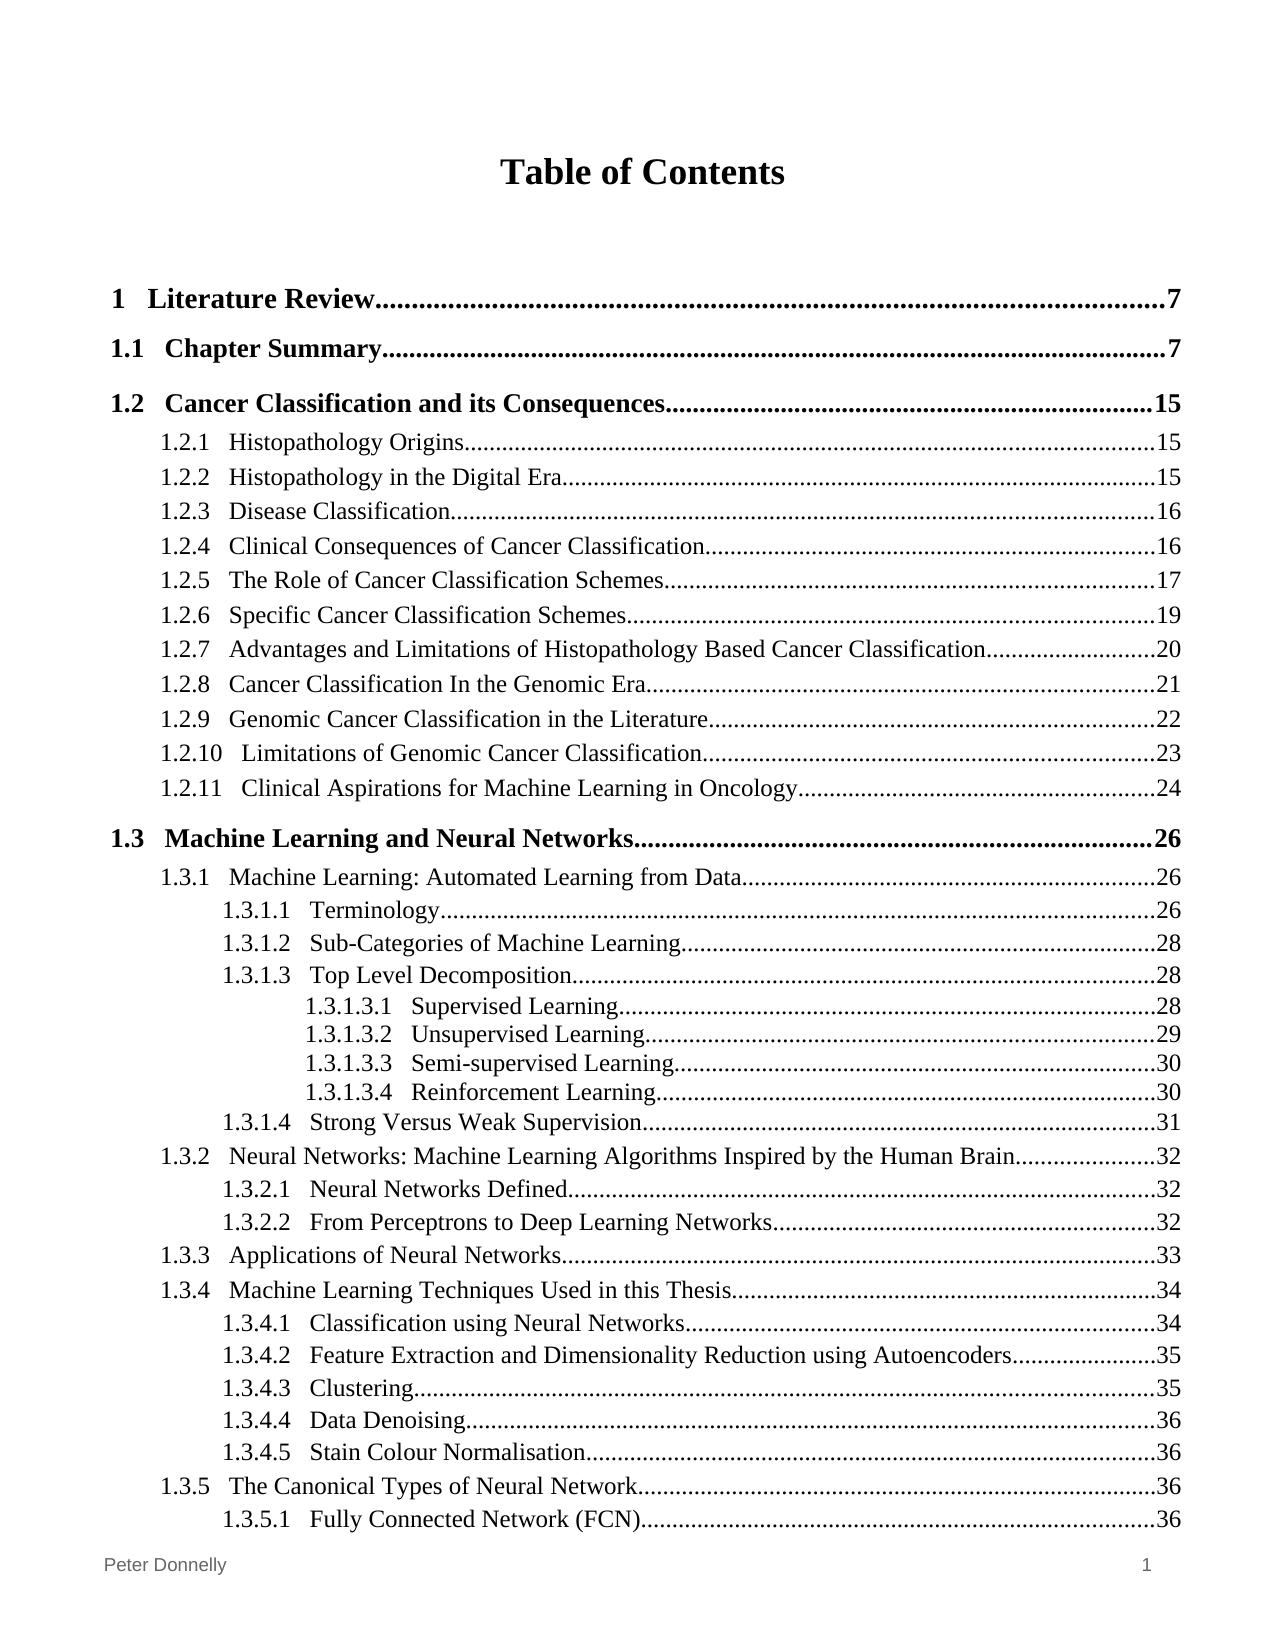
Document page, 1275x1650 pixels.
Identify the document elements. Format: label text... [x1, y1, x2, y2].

subtitle Table of Contents [103, 149, 1181, 192]
text 1.3.1.3 Top Level Decomposition 28 [216, 960, 1181, 989]
text 1.3.2.1 Neural Networks Defined 32 [216, 1174, 1181, 1203]
text 1 Literature Review 7 [103, 281, 1181, 314]
text 1.3.1 Machine Learning: Automated Learning from Data 26 [154, 862, 1181, 891]
text 1.3 Machine Learning and Neural Networks 26 [103, 822, 1181, 853]
text 1.2.8 Cancer Classification In the Genomic Era 21 [154, 669, 1181, 698]
text 1.2.6 Specific Cancer Classification Schemes 19 [154, 600, 1181, 629]
text 1.2.9 Genomic Cancer Classification in the Literature 22 [154, 704, 1181, 732]
text 1.3.5 The Canonical Types of Neural Network 36 [154, 1471, 1181, 1499]
text 1.3.1.3.2 Unsupervised Learning 29 [298, 1019, 1181, 1048]
text 1.2 Cancer Classification and its Consequences 15 [103, 387, 1181, 418]
text 1.2.4 Clinical Consequences of Cancer Classification 16 [154, 531, 1181, 559]
text 1.2.2 Histopathology in the Digital Era 15 [154, 462, 1181, 490]
text 1.3.1.1 Terminology 26 [216, 896, 1181, 924]
text 1.3.5.1 Fully Connected Network (FCN) 36 [216, 1504, 1181, 1533]
text 1.3.4.2 Feature Extraction and Dimensionality Reduction using Autoencoders 35 [216, 1340, 1181, 1369]
text 1.3.4.4 Data Denoising 36 [216, 1405, 1181, 1434]
text 1.2.11 Clinical Aspirations for Machine Learning in Oncology 24 [154, 773, 1181, 802]
text 1.3.1.3.4 Reinforcement Learning 30 [298, 1077, 1181, 1106]
text 1.2.7 Advantages and Limitations of Histopathology Based Cancer Classification 20 [154, 634, 1181, 663]
text 1.2.5 The Role of Cancer Classification Schemes 17 [154, 565, 1181, 594]
text 1.2.3 Disease Classification 16 [154, 496, 1181, 525]
text 1.3.4.3 Clustering 35 [216, 1373, 1181, 1401]
text 1.3.4 Machine Learning Techniques Used in this Thesis 34 [154, 1275, 1181, 1303]
text 1.3.2.2 From Perceptrons to Deep Learning Networks 32 [216, 1207, 1181, 1235]
text 1.3.2 Neural Networks: Machine Learning Algorithms Inspired by the Human Brain 32 [154, 1141, 1181, 1170]
text 1.3.4.1 Classification using Neural Networks 34 [216, 1308, 1181, 1337]
text 1.2.10 Limitations of Genomic Cancer Classification 23 [154, 738, 1181, 767]
text 1.1 Chapter Summary 7 [103, 332, 1181, 363]
text 1.3.1.3.1 Supervised Learning 28 [298, 991, 1181, 1019]
text 1.2.1 Histopathology Origins 15 [154, 427, 1181, 456]
text 1.3.3 Applications of Neural Networks 33 [154, 1240, 1181, 1269]
text 1.3.1.4 Strong Versus Weak Supervision 31 [216, 1107, 1181, 1136]
text 1.3.1.2 Sub-Categories of Machine Learning 28 [216, 928, 1181, 957]
text 1.3.4.5 Stain Colour Normalisation 36 [216, 1437, 1181, 1466]
text 1.3.1.3.3 Semi-supervised Learning 30 [298, 1048, 1181, 1077]
